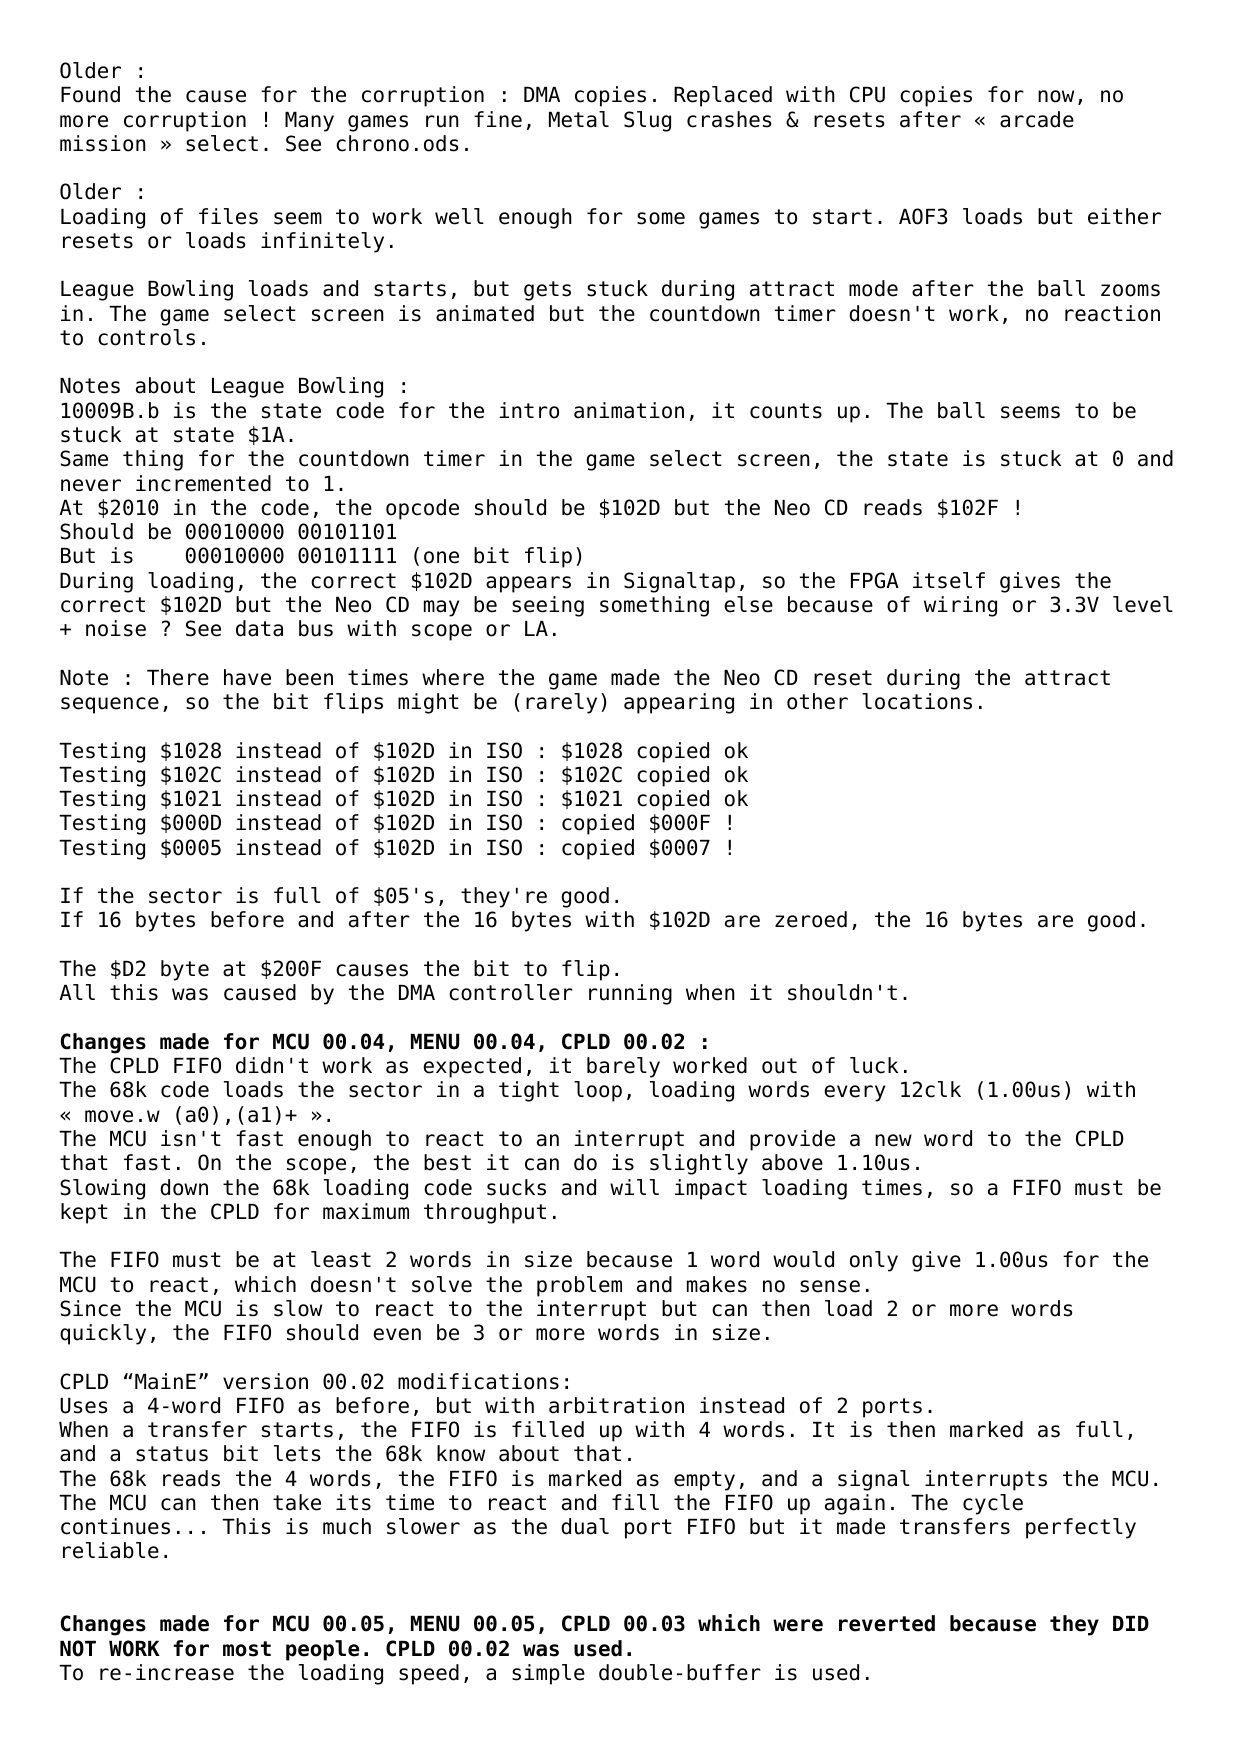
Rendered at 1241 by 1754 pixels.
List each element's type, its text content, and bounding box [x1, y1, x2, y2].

text If 16 bytes before and after the 16 bytes with $102D are zeroed, the 16 bytes are good. [59, 908, 1181, 933]
text Testing $0005 instead of $102D in ISO : copied $0007 ! [59, 836, 1181, 860]
text Since the MCU is slow to react to the interrupt but can then load 2 or more words quickly, the FIFO should even be 3 or more words in size. [59, 1297, 1181, 1345]
text Changes made for MCU 00.04, MENU 00.04, CPLD 00.02 : The CPLD FIFO didn't work as expected, it barely worked out of luck. [59, 1030, 1181, 1078]
text The 68k code loads the sector in a tight loop, loading words every 12clk (1.00us) with « move.w (a0),(a1)+ ». [59, 1078, 1181, 1127]
text Testing $1028 instead of $102D in ISO : $1028 copied ok [59, 739, 1181, 763]
text To re-increase the loading speed, a simple double-buffer is used. [59, 1661, 1181, 1685]
text Testing $000D instead of $102D in ISO : copied $000F ! [59, 811, 1181, 836]
text The 68k reads the 4 words, the FIFO is marked as empty, and a signal interrupts the MCU. [59, 1467, 1181, 1491]
text Older : [59, 59, 1181, 83]
text During loading, the correct $102D appears in Signaltap, so the FPGA itself gives the correct $102D but the Neo CD may be seeing something else because of wiring or 3.3V level + noise ? See data bus with scope or LA. [59, 569, 1181, 642]
text Testing $102C instead of $102D in ISO : $102C copied ok [59, 763, 1181, 787]
text League Bowling loads and starts, but gets stuck during attract mode after the ball zooms in. The game select screen is animated but the countdown timer doesn't work, no reaction to controls. [59, 277, 1181, 350]
text The FIFO must be at least 2 words in size because 1 word would only give 1.00us for the MCU to react, which doesn't solve the problem and makes no sense. [59, 1248, 1181, 1297]
text The $D2 byte at $200F causes the bit to flip. All this was caused by the DMA controller running when it shouldn't. [59, 957, 1181, 1006]
text Slowing down the 68k loading code sucks and will impact loading times, so a FIFO must be kept in the CPLD for maximum throughput. [59, 1176, 1181, 1224]
text Notes about League Bowling : [59, 374, 1181, 399]
text Older : [59, 180, 1181, 205]
text Loading of files seem to work well enough for some games to start. AOF3 loads but either resets or loads infinitely. [59, 205, 1181, 253]
text At $2010 in the code, the opcode should be $102D but the Neo CD reads $102F ! [59, 496, 1181, 520]
text Found the cause for the corruption : DMA copies. Replaced with CPU copies for now, no more corruption ! Many games run fine, Metal Slug crashes & resets after « arcade mission » select. See chrono.ods. [59, 83, 1181, 156]
text But is 00010000 00101111 (one bit flip) [59, 544, 1181, 569]
text 10009B.b is the state code for the intro animation, it counts up. The ball seems to be stuck at state $1A. [59, 399, 1181, 447]
text Changes made for MCU 00.05, MENU 00.05, CPLD 00.03 which were reverted because they DID NOT WORK for most people. CPLD 00.02 was used. [59, 1612, 1181, 1661]
text Same thing for the countdown timer in the game select screen, the state is stuck at 0 and never incremented to 1. [59, 447, 1181, 496]
text The MCU can then take its time to react and fill the FIFO up again. The cycle continues... This is much slower as the dual port FIFO but it made transfers perfectly reliable. [59, 1491, 1181, 1564]
text CPLD “MainE” version 00.02 modifications: [59, 1370, 1181, 1394]
text Uses a 4-word FIFO as before, but with arbitration instead of 2 ports. [59, 1394, 1181, 1418]
text The MCU isn't fast enough to react to an interrupt and provide a new word to the CPLD that fast. On the scope, the best it can do is slightly above 1.10us. [59, 1127, 1181, 1176]
text Note : There have been times where the game made the Neo CD reset during the attract sequence, so the bit flips might be (rarely) appearing in other locations. [59, 666, 1181, 714]
text Testing $1021 instead of $102D in ISO : $1021 copied ok [59, 787, 1181, 811]
text If the sector is full of $05's, they're good. [59, 884, 1181, 908]
text Should be 00010000 00101101 [59, 520, 1181, 544]
text When a transfer starts, the FIFO is filled up with 4 words. It is then marked as full, and a status bit lets the 68k know about that. [59, 1418, 1181, 1467]
